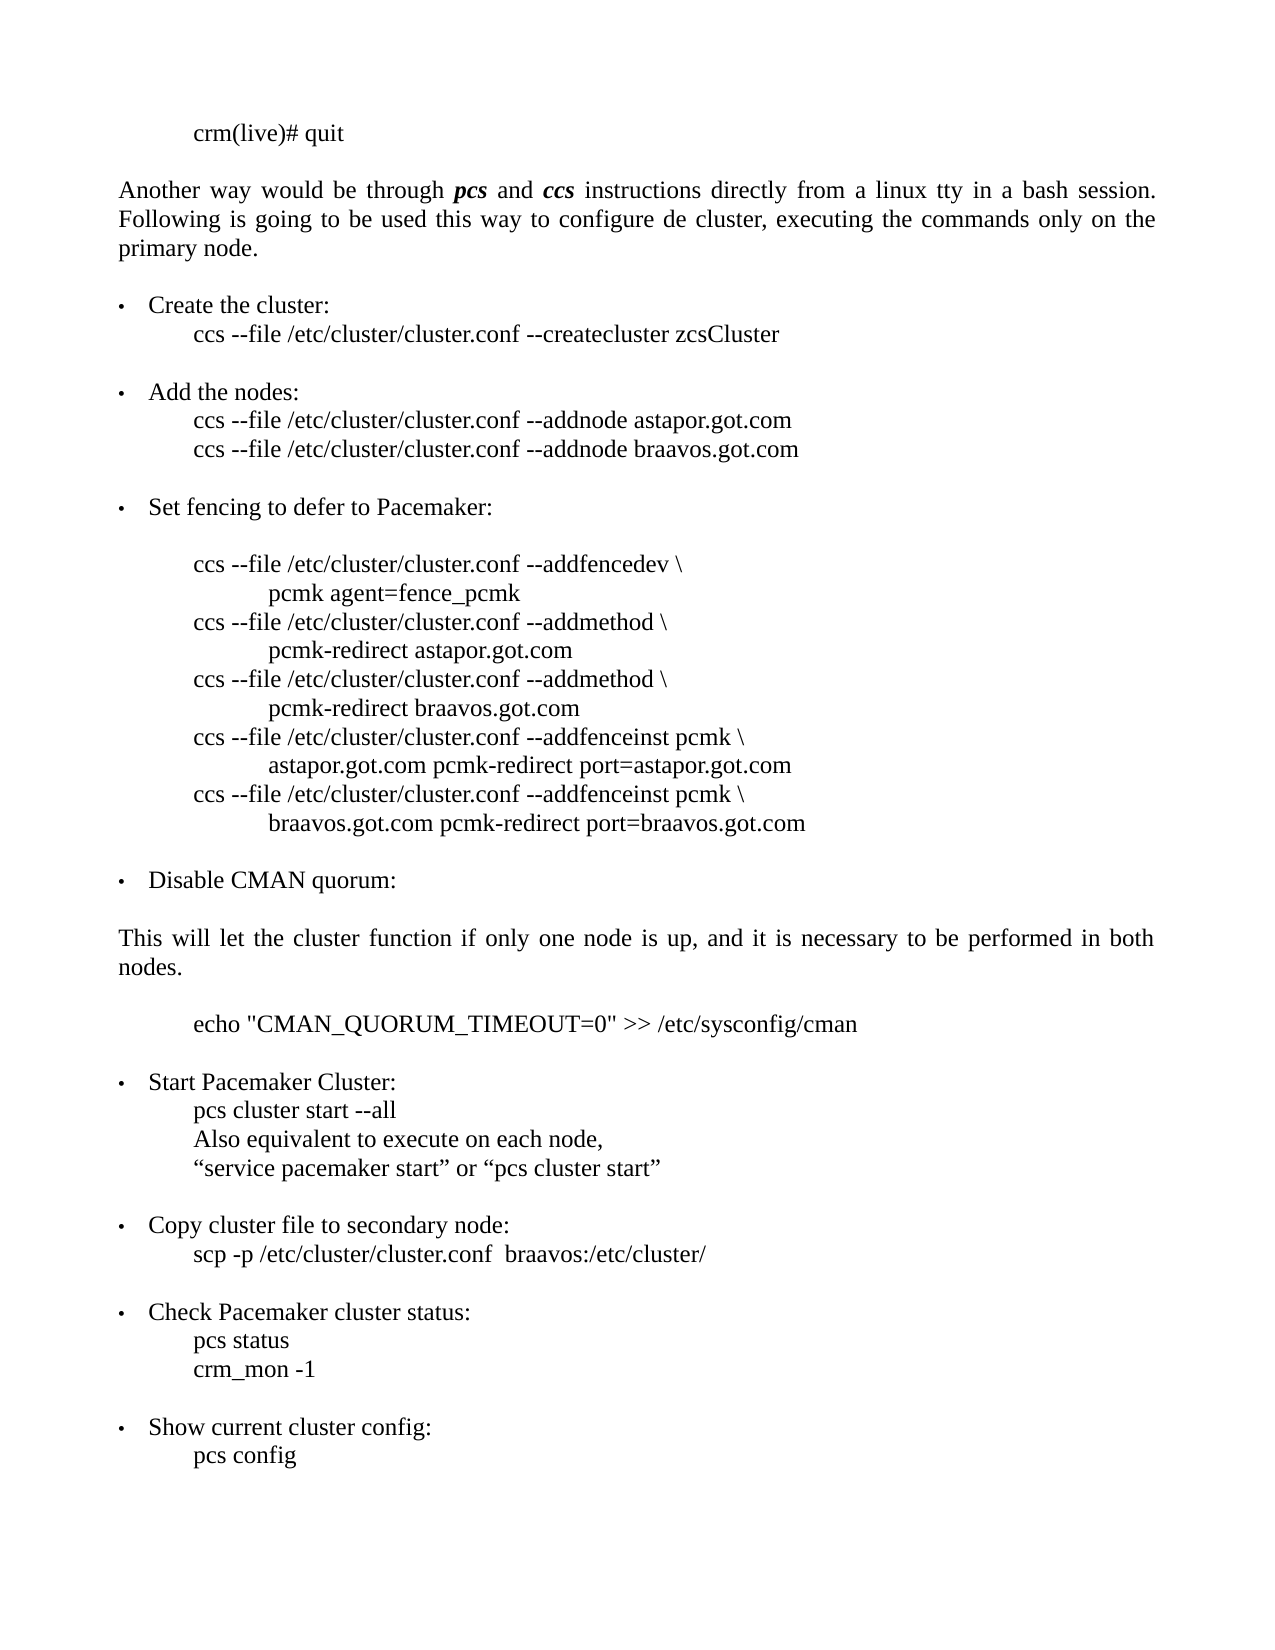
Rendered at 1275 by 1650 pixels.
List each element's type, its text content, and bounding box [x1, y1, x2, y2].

text pcmk-redirect braavos.got.com [118, 693, 1157, 722]
text braavos.got.com pcmk-redirect port=braavos.got.com [118, 808, 1157, 837]
text ccs --file /etc/cluster/cluster.conf --addmethod \ [118, 607, 1157, 636]
text pcmk agent=fence_pcmk [118, 578, 1157, 607]
text astapor.got.com pcmk-redirect port=astapor.got.com [118, 751, 1157, 779]
list Start Pacemaker Cluster: [118, 1067, 1157, 1096]
text crm(live)# quit [118, 118, 1157, 147]
list Disable CMAN quorum: [118, 866, 1157, 894]
text ccs --file /etc/cluster/cluster.conf --addfenceinst pcmk \ [118, 722, 1157, 751]
text pcs config [118, 1441, 1157, 1469]
text ccs --file /etc/cluster/cluster.conf --addnode braavos.got.com [118, 434, 1157, 463]
text Another way would be through pcs and ccs instructions directly from a linux tty in a bash session. Following is going to be used this way to configure de cluster, executing the commands only on the primary node. [118, 176, 1157, 262]
text pcs cluster start --all [118, 1096, 1157, 1124]
list Show current cluster config: [118, 1412, 1157, 1441]
text scp -p /etc/cluster/cluster.conf braavos:/etc/cluster/ [118, 1239, 1157, 1268]
text “service pacemaker start” or “pcs cluster start” [118, 1153, 1157, 1182]
text ccs --file /etc/cluster/cluster.conf --addmethod \ [118, 664, 1157, 693]
text pcmk-redirect astapor.got.com [118, 636, 1157, 664]
text ccs --file /etc/cluster/cluster.conf --createcluster zcsCluster [118, 319, 1157, 348]
text This will let the cluster function if only one node is up, and it is necessary to be performed in both nodes. [118, 923, 1157, 981]
list Add the nodes: [118, 377, 1157, 406]
text Also equivalent to execute on each node, [118, 1124, 1157, 1153]
text ccs --file /etc/cluster/cluster.conf --addfencedev \ [118, 549, 1157, 578]
text echo "CMAN_QUORUM_TIMEOUT=0" >> /etc/sysconfig/cman [118, 1009, 1157, 1038]
list Create the cluster: [118, 291, 1157, 319]
text pcs status [118, 1326, 1157, 1354]
list Copy cluster file to secondary node: [118, 1211, 1157, 1239]
text crm_mon -1 [118, 1354, 1157, 1383]
list Check Pacemaker cluster status: [118, 1297, 1157, 1326]
text ccs --file /etc/cluster/cluster.conf --addfenceinst pcmk \ [118, 779, 1157, 808]
text ccs --file /etc/cluster/cluster.conf --addnode astapor.got.com [118, 406, 1157, 434]
list Set fencing to defer to Pacemaker: [118, 492, 1157, 521]
